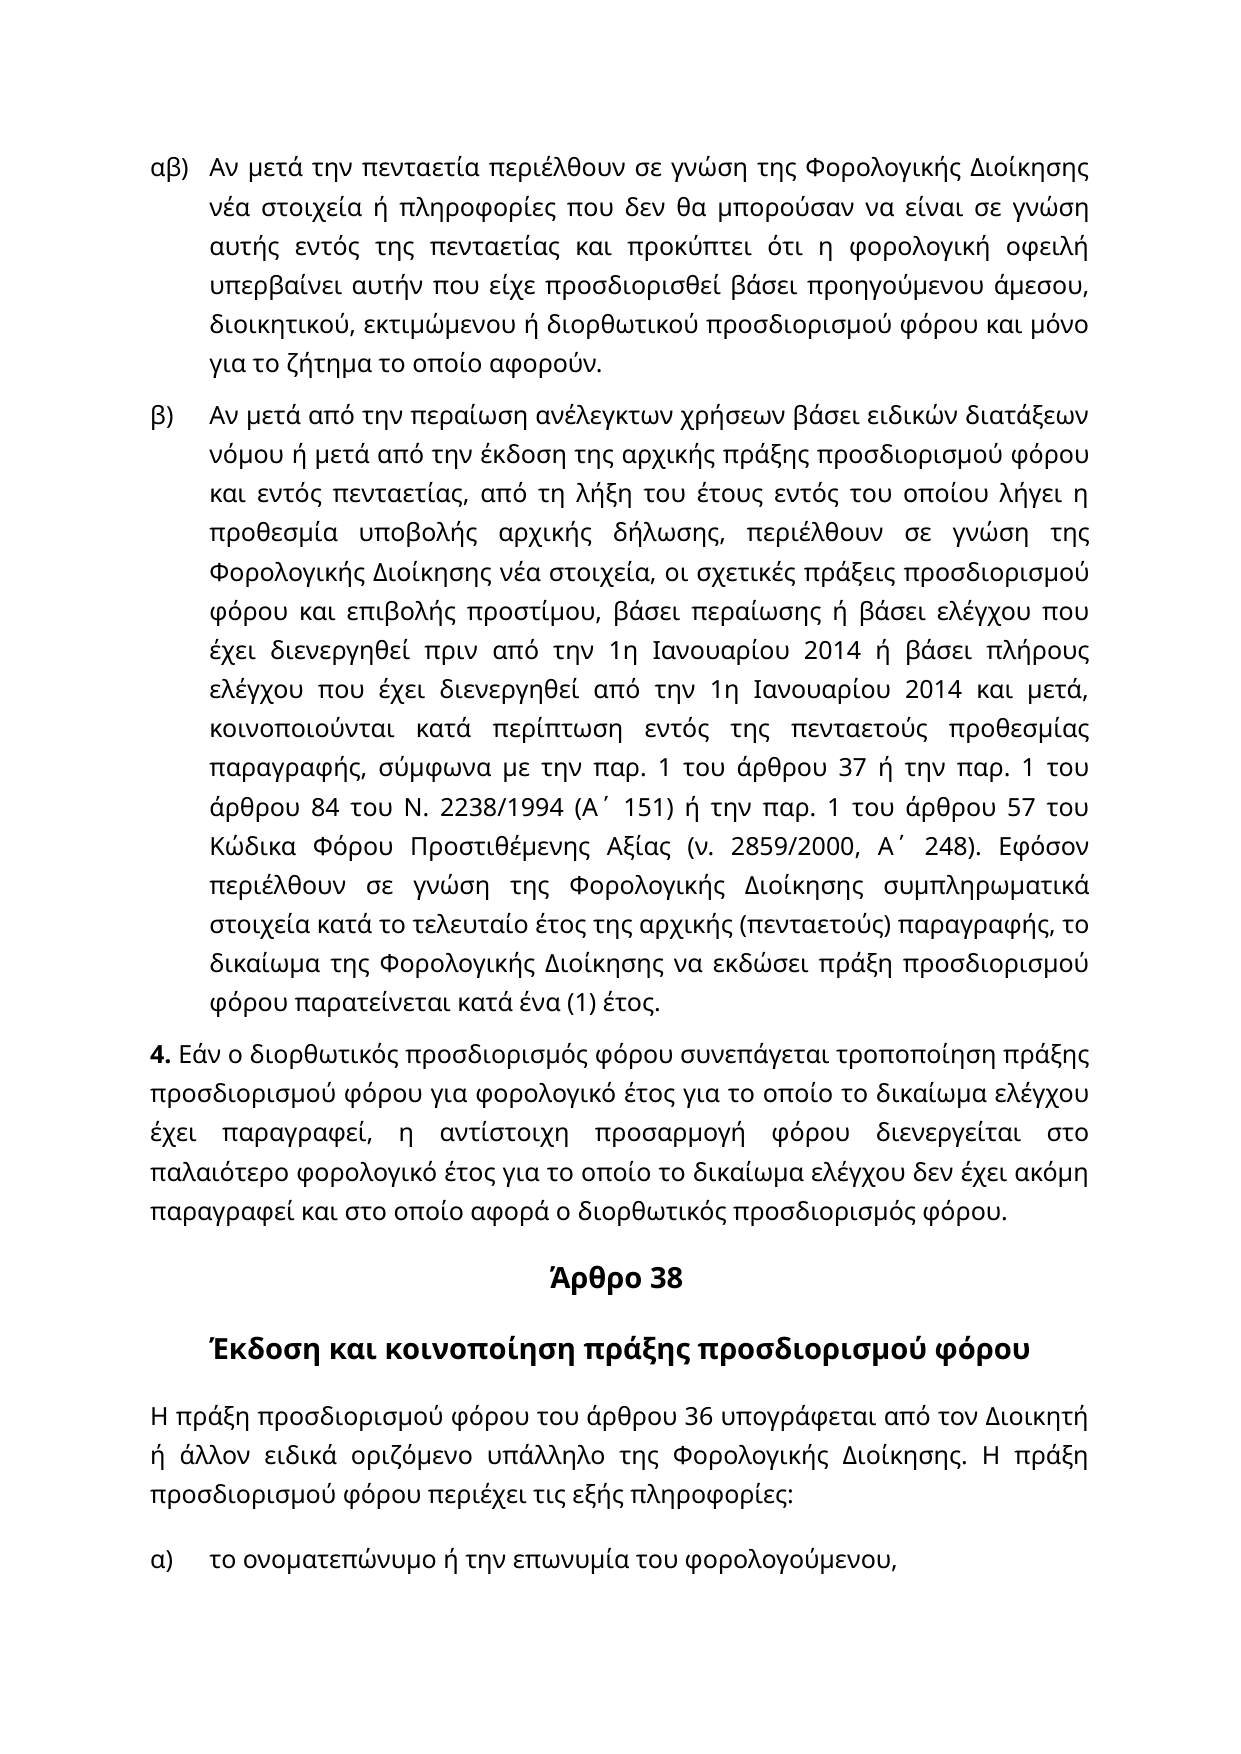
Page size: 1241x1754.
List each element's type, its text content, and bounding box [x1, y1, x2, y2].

list α) το ονοματεπώνυμο ή την επωνυμία του φορολογούμενου, [150, 1541, 1090, 1575]
text 4. Εάν ο διορθωτικός προσδιορισμός φόρου συνεπάγεται τροποποίηση πράξης προσδιορισμού φόρου για φορολογικό έτος για το οποίο το δικαίωμα ελέγχου έχει παραγραφεί, η αντίστοιχη προσαρμογή φόρου διενεργείται στο παλαιότερο φορολογικό έτος για το οποίο το δικαίωμα ελέγχου δεν έχει ακόμη παραγραφεί και στο οποίο αφορά ο διορθωτικός προσδιορισμός φόρου. [150, 1037, 1090, 1227]
list β) Αν μετά από την περαίωση ανέλεγκτων χρήσεων βάσει ειδικών διατάξεων νόμου ή μετά από την έκδοση της αρχικής πράξης προσδιορισμού φόρου και εντός πενταετίας, από τη λήξη του έτους εντός του οποίου λήγει η προθεσμία υποβολής αρχικής δήλωσης, περιέλθουν σε γνώση της Φορολογικής Διοίκησης νέα στοιχεία, οι σχετικές πράξεις προσδιορισμού φόρου και επιβολής προστίμου, βάσει περαίωσης ή βάσει ελέγχου που έχει διενεργηθεί πριν από την 1η Ιανουαρίου 2014 ή βάσει πλήρους ελέγχου που έχει διενεργηθεί από την 1η Ιανουαρίου 2014 και μετά, κοινοποιούνται κατά περίπτωση εντός της πενταετούς προθεσμίας παραγραφής, σύμφωνα με την παρ. 1 του άρθρου 37 ή την παρ. 1 του άρθρου 84 του Ν. 2238/1994 (Α΄ 151) ή την παρ. 1 του άρθρου 57 του Κώδικα Φόρου Προστιθέμενης Αξίας (ν. 2859/2000, Α΄ 248). Εφόσον περιέλθουν σε γνώση της Φορολογικής Διοίκησης συμπληρωματικά στοιχεία κατά το τελευταίο έτος της αρχικής (πενταετούς) παραγραφής, το δικαίωμα της Φορολογικής Διοίκησης να εκδώσει πράξη προσδιορισμού φόρου παρατείνεται κατά ένα (1) έτος. [150, 397, 1090, 1019]
text Η πράξη προσδιορισμού φόρου του άρθρου 36 υπογράφεται από τον Διοικητή ή άλλον ειδικά οριζόμενο υπάλληλο της Φορολογικής Διοίκησης. Η πράξη προσδιορισμού φόρου περιέχει τις εξής πληροφορίες: [150, 1399, 1090, 1511]
subtitle Έκδοση και κοινοποίηση πράξης προσδιορισμού φόρου [150, 1328, 1090, 1368]
list αβ) Αν μετά την πενταετία περιέλθουν σε γνώση της Φορολογικής Διοίκησης νέα στοιχεία ή πληροφορίες που δεν θα μπορούσαν να είναι σε γνώση αυτής εντός της πενταετίας και προκύπτει ότι η φορολογική οφειλή υπερβαίνει αυτήν που είχε προσδιορισθεί βάσει προηγούμενου άμεσου, διοικητικού, εκτιμώμενου ή διορθωτικού προσδιορισμού φόρου και μόνο για το ζήτημα το οποίο αφορούν. [150, 150, 1090, 380]
subtitle Άρθρο 38 [150, 1257, 1090, 1297]
